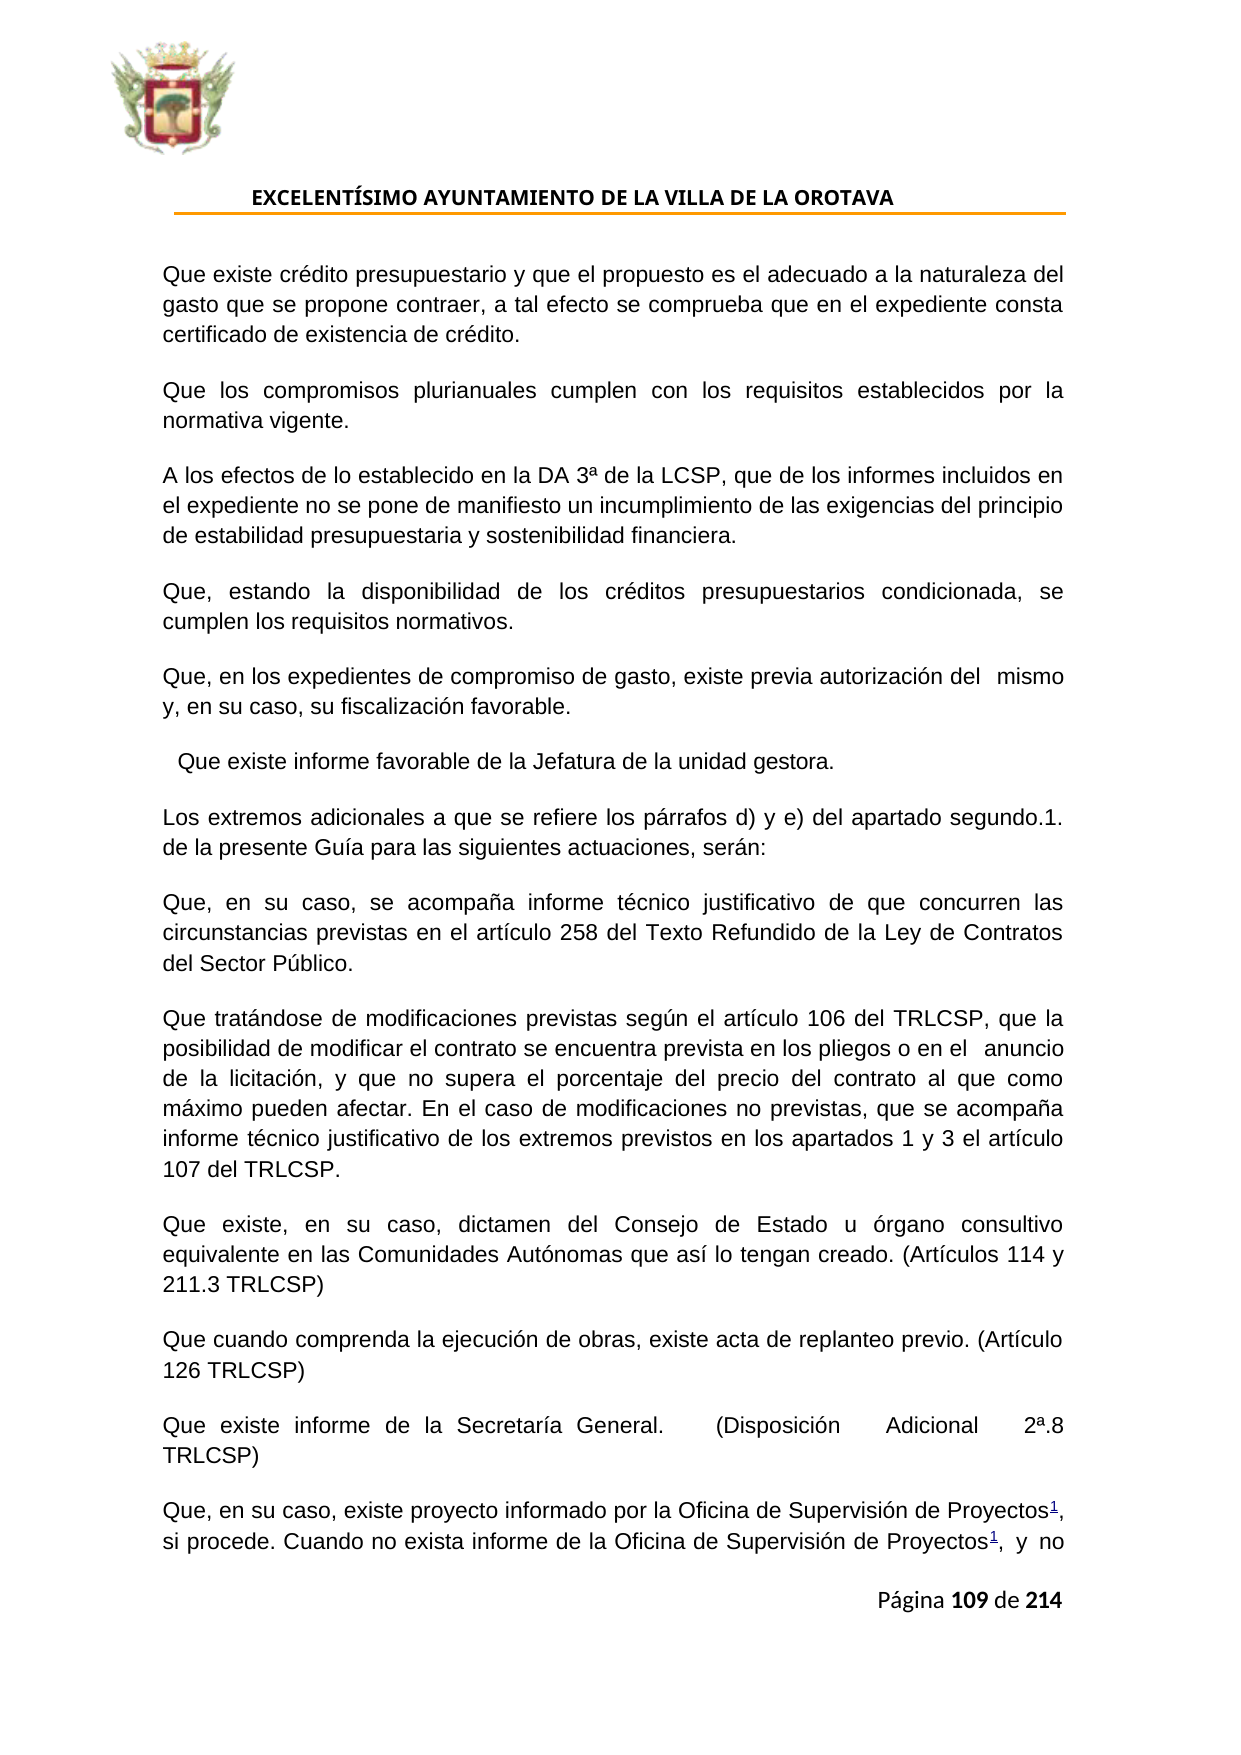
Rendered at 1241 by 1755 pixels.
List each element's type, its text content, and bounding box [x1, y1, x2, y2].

text Que existe crédito presupuestario y que el propuesto es el adecuado a la naturaleza del gasto que se propone contraer, a tal efecto se comprueba que en el expediente consta certificado de existencia de crédito. [162, 261, 1064, 348]
text Que existe informe de la Secretaría General. (Disposición Adicional 2ª.8 TRLCSP) [162, 1412, 1064, 1469]
text Que tratándose de modificaciones previstas según el artículo 106 del TRLCSP, que la posibilidad de modificar el contrato se encuentra prevista en los pliegos o en el anuncio de la licitación, y que no supera el porcentaje del precio del contrato al que como máximo pueden afectar. En el caso de modificaciones no previstas, que se acompaña informe técnico justificativo de los extremos previstos en los apartados 1 y 3 el artículo 107 del TRLCSP. [162, 1004, 1064, 1182]
text Que existe informe favorable de la Jefatura de la unidad gestora. [177, 748, 1078, 774]
text Los extremos adicionales a que se refiere los párrafos d) y e) del apartado segundo.1. de la presente Guía para las siguientes actuaciones, serán: [162, 803, 1064, 860]
text Que, en los expedientes de compromiso de gasto, existe previa autorización del mismo y, en su caso, su fiscalización favorable. [162, 663, 1064, 720]
text Que los compromisos plurianuales cumplen con los requisitos establecidos por la normativa vigente. [162, 377, 1064, 433]
text A los efectos de lo establecido en la DA 3ª de la LCSP, que de los informes incluidos en el expediente no se pone de manifiesto un incumplimiento de las exigencias del principio de estabilidad presupuestaria y sostenibilidad financiera. [162, 462, 1064, 549]
text Que, en su caso, se acompaña informe técnico justificativo de que concurren las circunstancias previstas en el artículo 258 del Texto Refundido de la Ley de Contratos del Sector Público. [162, 889, 1064, 976]
text Que cuando comprenda la ejecución de obras, existe acta de replanteo previo. (Artículo 126 TRLCSP) [162, 1326, 1064, 1383]
text Que, en su caso, existe proyecto informado por la Oficina de Supervisión de Proyectos1, si procede. Cuando no exista informe de la Oficina de Supervisión de Proyectos1, y no [162, 1497, 1064, 1554]
text Que, estando la disponibilidad de los créditos presupuestarios condicionada, se cumplen los requisitos normativos. [162, 578, 1064, 634]
text Que existe, en su caso, dictamen del Consejo de Estado u órgano consultivo equivalente en las Comunidades Autónomas que así lo tengan creado. (Artículos 114 y 211.3 TRLCSP) [162, 1211, 1064, 1298]
